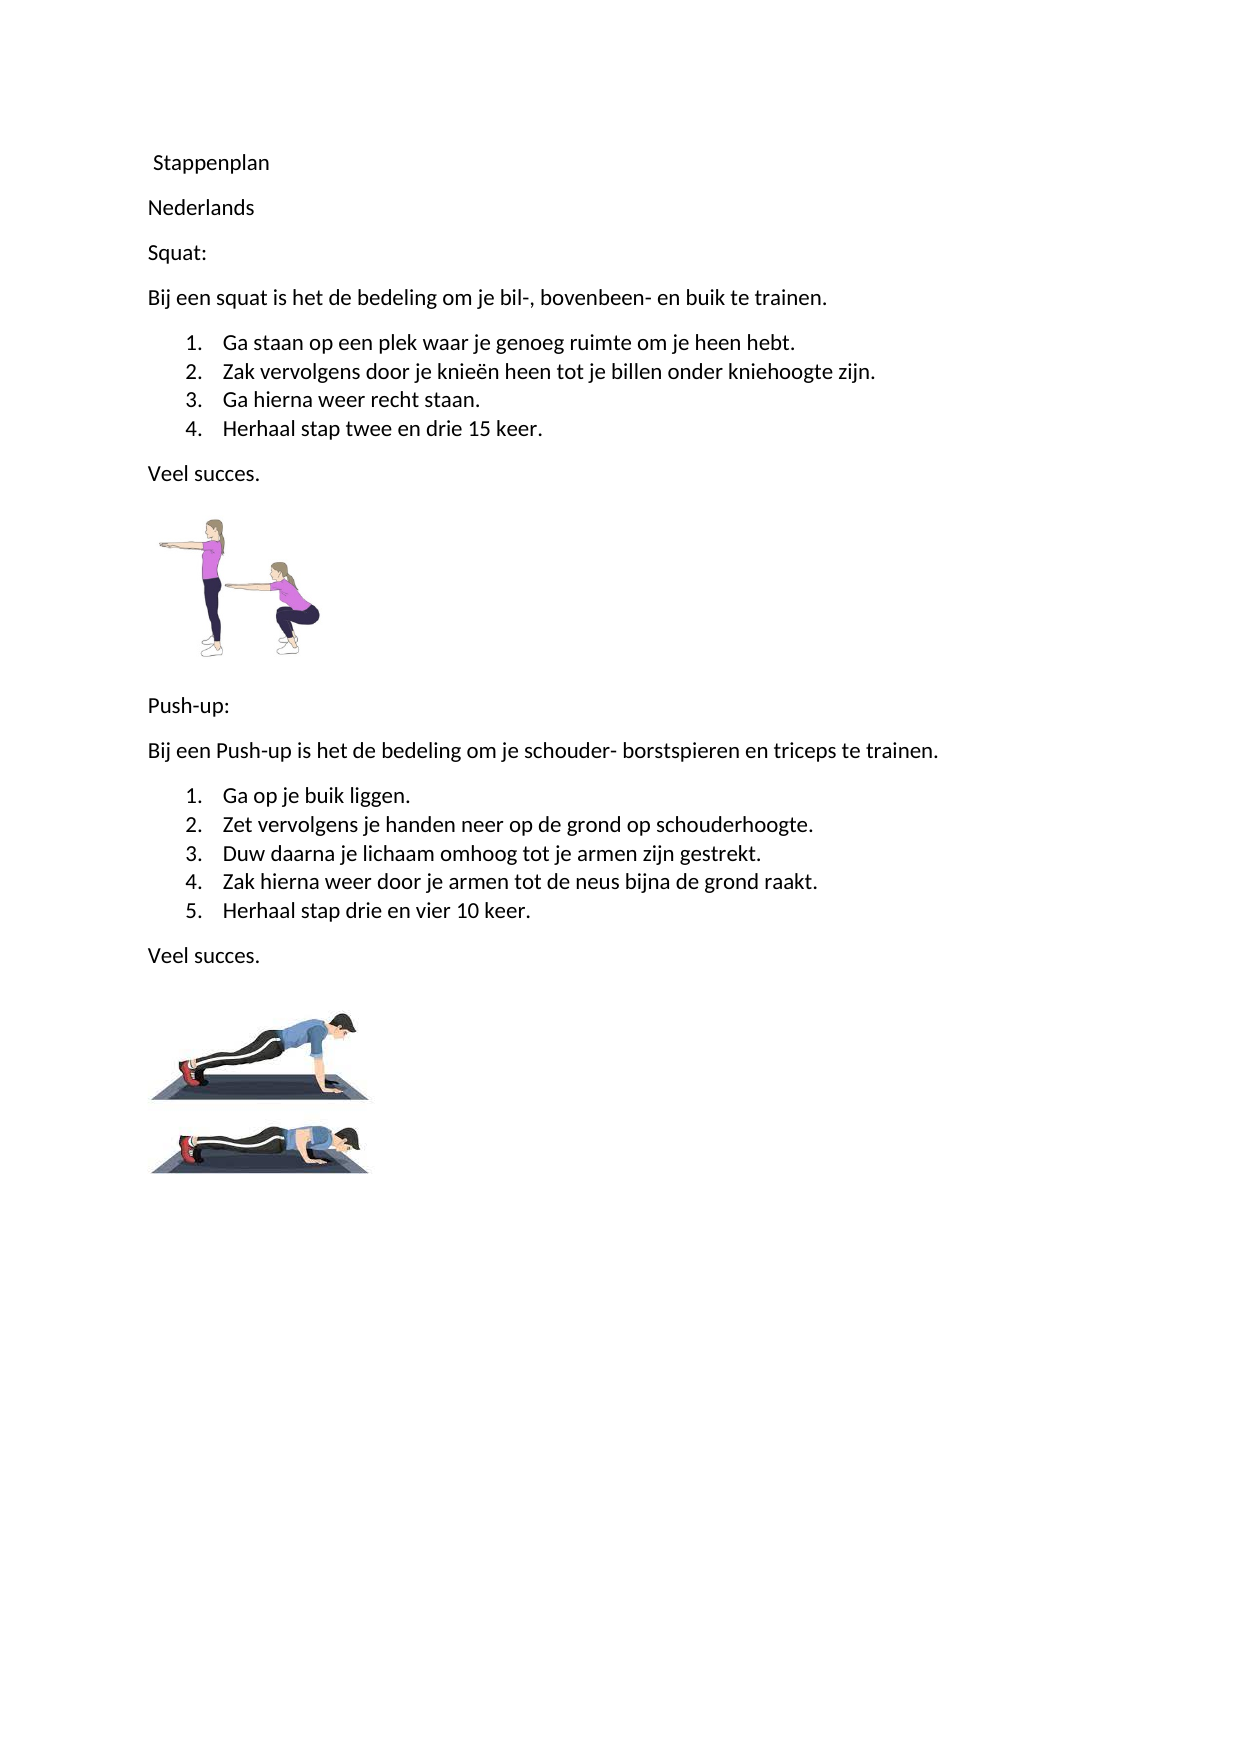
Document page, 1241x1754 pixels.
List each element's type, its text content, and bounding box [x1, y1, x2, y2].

list Ga op je buik liggen. [185, 782, 1093, 810]
text Nederlands [148, 193, 1093, 221]
list Zet vervolgens je handen neer op de grond op schouderhoogte. [185, 810, 1093, 838]
list Zak vervolgens door je knieën heen tot je billen onder kniehoogte zijn. [185, 357, 1093, 385]
text Stappenplan [148, 148, 1093, 176]
text Veel succes. [148, 941, 1093, 969]
text Veel succes. [148, 459, 1093, 487]
text Push-up: [148, 691, 1093, 719]
text Bij een squat is het de bedeling om je bil-, bovenbeen- en buik te trainen. [148, 283, 1093, 311]
list Zak hierna weer door je armen tot de neus bijna de grond raakt. [185, 867, 1093, 895]
list Ga hierna weer recht staan. [185, 386, 1093, 413]
list Ga staan op een plek waar je genoeg ruimte om je heen hebt. [185, 328, 1093, 356]
list Herhaal stap twee en drie 15 keer. [185, 414, 1093, 442]
text Squat: [148, 238, 1093, 266]
list Duw daarna je lichaam omhoog tot je armen zijn gestrekt. [185, 839, 1093, 867]
text Bij een Push-up is het de bedeling om je schouder- borstspieren en triceps te trainen. [148, 736, 1093, 764]
list Herhaal stap drie en vier 10 keer. [185, 896, 1093, 924]
